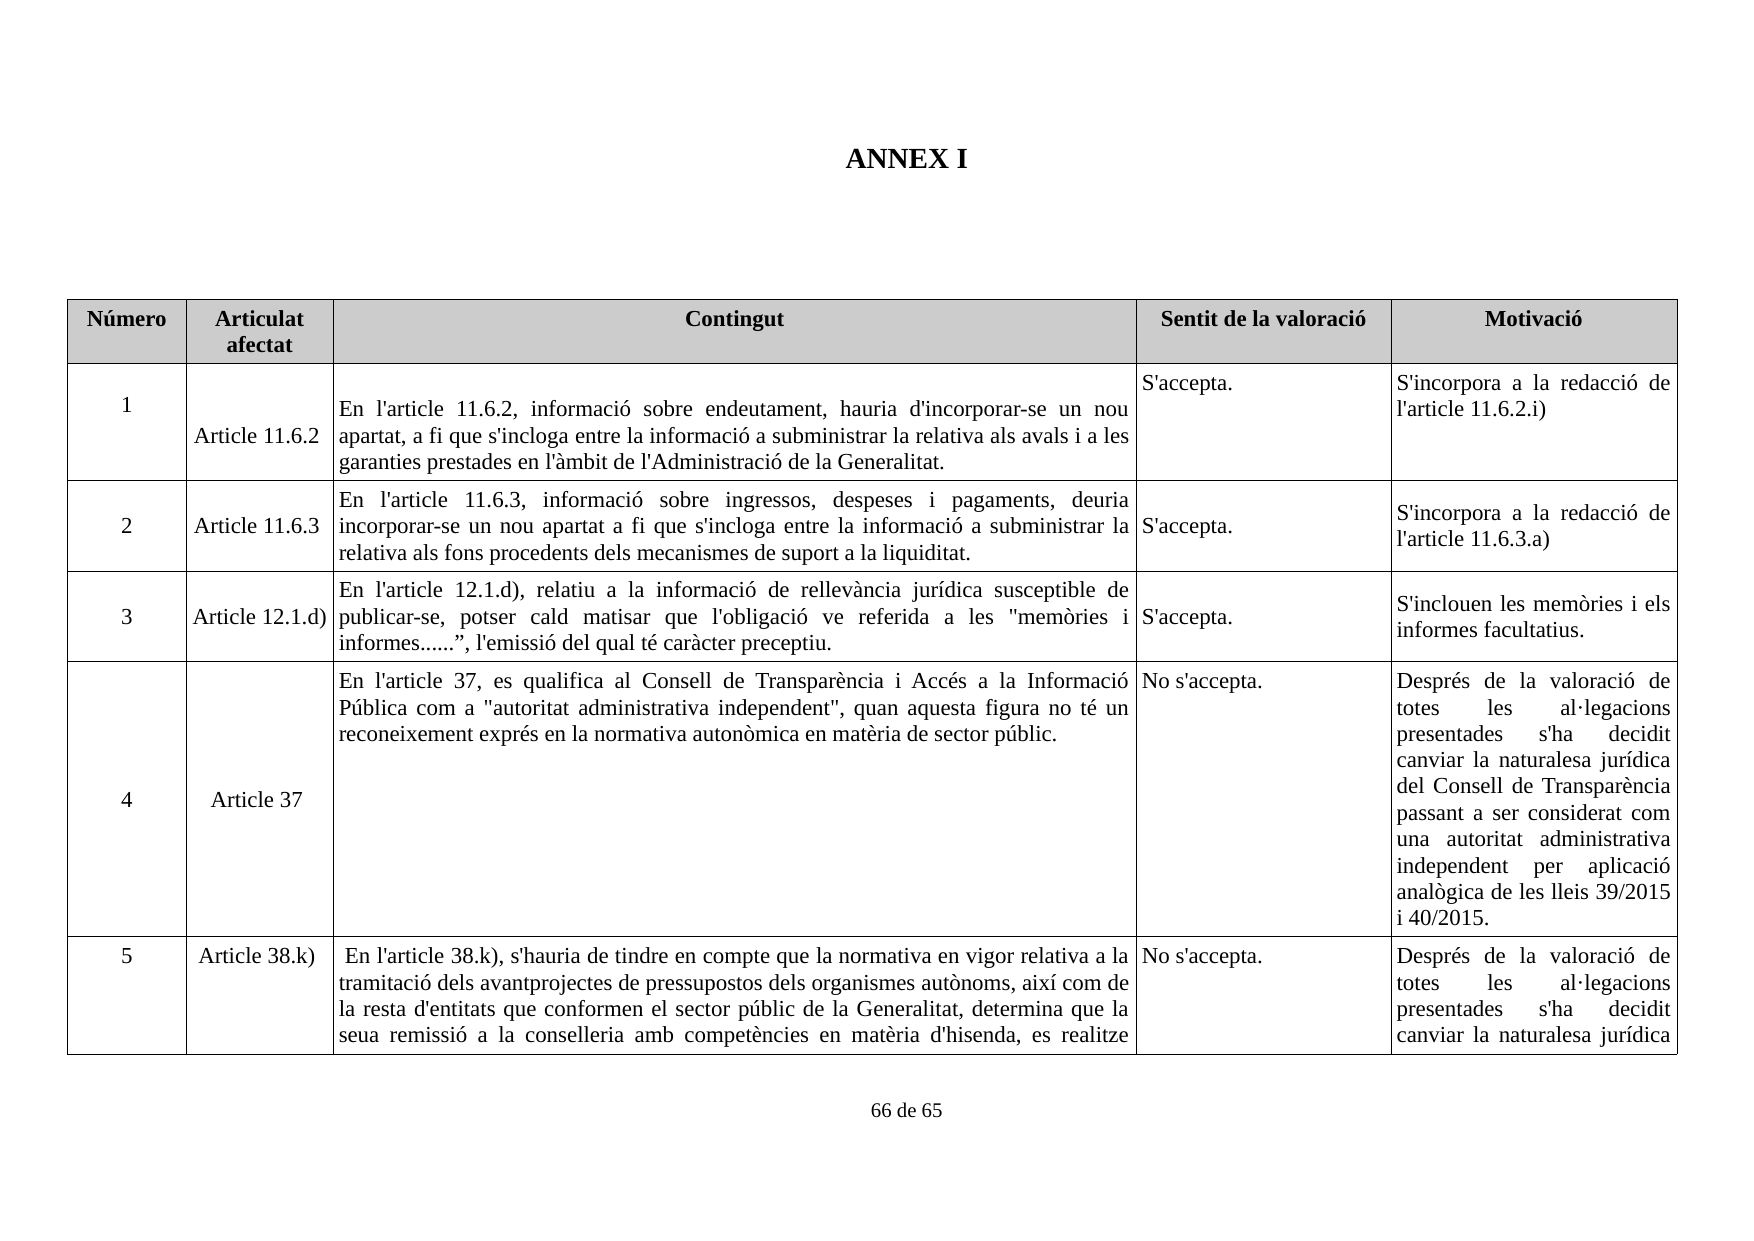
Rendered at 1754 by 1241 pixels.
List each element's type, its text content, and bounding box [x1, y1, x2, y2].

table_cell Article 38.k) [187, 937, 333, 1053]
table_cell S'accepta. [1137, 572, 1391, 661]
table_cell S'inclouen les memòries i els informes facultatius. [1392, 572, 1677, 661]
table_cell Després de la valoració de totes les al·legacions presentades s'ha decidit canviar la naturalesa jurídica del Consell de Transparència passant a ser considerat com una autoritat administrativa independent per aplicació analògica de les lleis 39/2015 i 40/2015. [1392, 662, 1677, 936]
table_cell No s'accepta. [1137, 662, 1391, 936]
table_cell S'accepta. [1137, 364, 1391, 480]
table_cell En l'article 11.6.2, informació sobre endeutament, hauria d'incorporar-se un nou apartat, a fi que s'incloga entre la informació a subministrar la relativa als avals i a les garanties prestades en l'àmbit de l'Administració de la Generalitat. [334, 364, 1136, 480]
table_header Sentit de la valoració [1137, 300, 1391, 363]
table_cell En l'article 11.6.3, informació sobre ingressos, despeses i pagaments, deuria incorporar-se un nou apartat a fi que s'incloga entre la informació a subministrar la relativa als fons procedents dels mecanismes de suport a la liquiditat. [334, 481, 1136, 571]
table_header Contingut [334, 300, 1136, 363]
table_cell Article 12.1.d) [187, 572, 333, 661]
table_cell 4 [68, 662, 186, 936]
table_cell 5 [68, 937, 186, 1053]
table_cell 3 [68, 572, 186, 661]
table_cell No s'accepta. [1137, 937, 1391, 1053]
table_cell Després de la valoració de totes les al·legacions presentades s'ha decidit canviar la naturalesa jurídica [1392, 937, 1677, 1053]
table_header Motivació [1392, 300, 1677, 363]
table_cell 2 [68, 481, 186, 571]
table_cell En l'article 12.1.d), relatiu a la informació de rellevància jurídica susceptible de publicar-se, potser cald matisar que l'obligació ve referida a les "memòries i informes......”, l'emissió del qual té caràcter preceptiu. [334, 572, 1136, 661]
table_cell En l'article 38.k), s'hauria de tindre en compte que la normativa en vigor relativa a la tramitació dels avantprojectes de pressupostos dels organismes autònoms, així com de la resta d'entitats que conformen el sector públic de la Generalitat, determina que la seua remissió a la conselleria amb competències en matèria d'hisenda, es realitze [334, 937, 1136, 1053]
table_cell S'accepta. [1137, 481, 1391, 571]
table_header Número [68, 300, 186, 363]
table_cell S'incorpora a la redacció de l'article 11.6.3.a) [1392, 481, 1677, 571]
table_cell Article 11.6.3 [187, 481, 333, 571]
table_cell 1 [68, 364, 186, 480]
table_header Articulat afectat [187, 300, 333, 363]
table_cell S'incorpora a la redacció de l'article 11.6.2.i) [1392, 364, 1677, 480]
table_cell En l'article 37, es qualifica al Consell de Transparència i Accés a la Informació Pública com a "autoritat administrativa independent", quan aquesta figura no té un reconeixement exprés en la normativa autonòmica en matèria de sector públic. [334, 662, 1136, 936]
table_cell Article 11.6.2 [187, 364, 333, 480]
table_cell Article 37 [187, 662, 333, 936]
